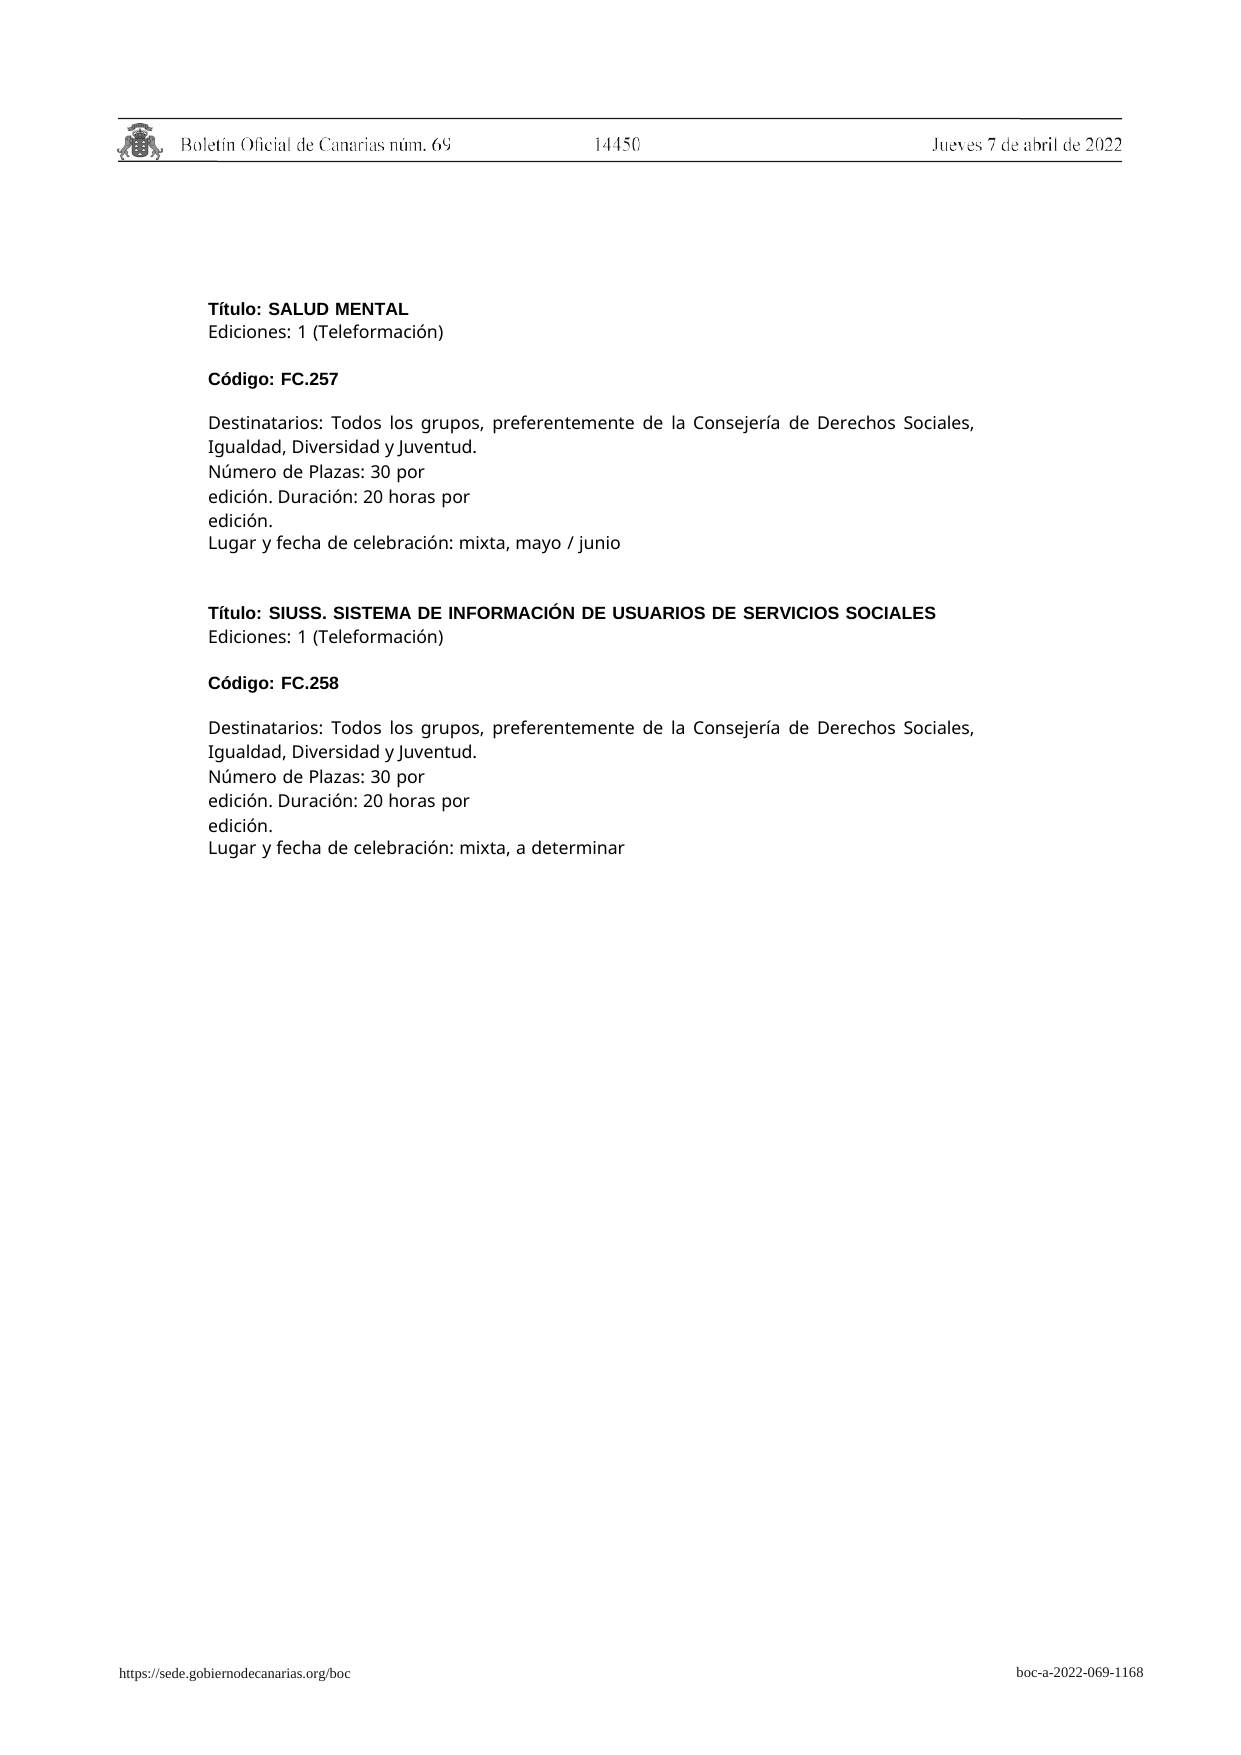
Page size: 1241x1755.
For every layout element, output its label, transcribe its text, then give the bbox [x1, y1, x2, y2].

text Destinatarios: Todos los grupos, preferentemente de la Consejería de Derechos Sociales, Igualdad, Diversidad y Juventud. [208, 410, 1033, 459]
text Destinatarios: Todos los grupos, preferentemente de la Consejería de Derechos Sociales, Igualdad, Diversidad y Juventud. [208, 715, 1033, 764]
subtitle Código: FC.257 [208, 368, 1134, 389]
text Lugar y fecha de celebración: mixta, mayo / junio [208, 533, 1134, 553]
subtitle Código: FC.258 [208, 673, 1134, 693]
subtitle Título: SALUD MENTAL [208, 298, 1134, 319]
text Número de Plazas: 30 por edición. Duración: 20 horas por edición. [208, 764, 491, 838]
text Ediciones: 1 (Teleformación) [208, 319, 1134, 344]
text Lugar y fecha de celebración: mixta, a determinar [208, 838, 1134, 858]
text Ediciones: 1 (Teleformación) [208, 624, 1134, 648]
text Número de Plazas: 30 por edición. Duración: 20 horas por edición. [208, 459, 491, 533]
subtitle Título: SIUSS. SISTEMA DE INFORMACIÓN DE USUARIOS DE SERVICIOS SOCIALES [208, 603, 1134, 623]
